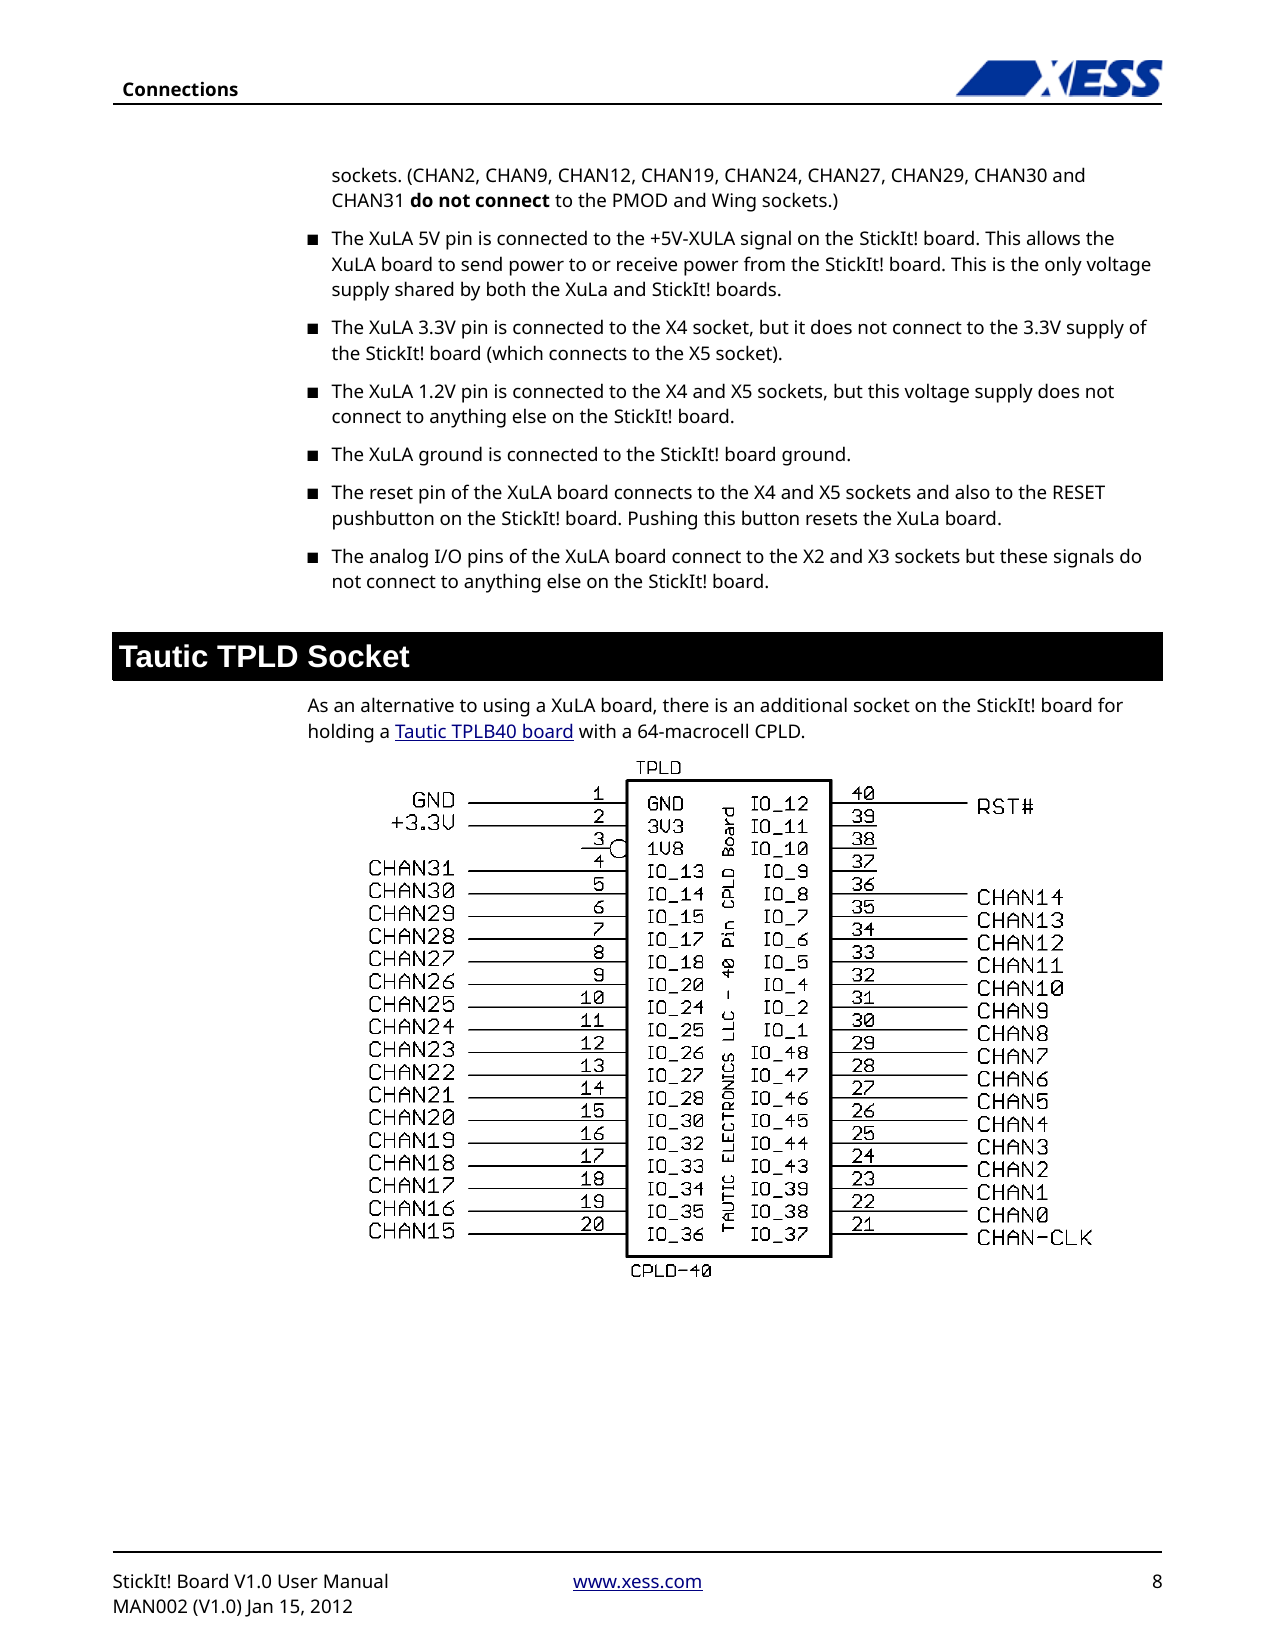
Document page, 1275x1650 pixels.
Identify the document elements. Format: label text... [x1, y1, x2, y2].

picture [311, 756, 1162, 1288]
list The analog I/O pins of the XuLA board connect to the X2 and X3 sockets but these signals do not connect to anything else on the StickIt! board. [307, 543, 1162, 594]
list The XuLA 3.3V pin is connected to the X4 socket, but it does not connect to the 3.3V supply of the StickIt! board (which connects to the X5 socket). [307, 314, 1162, 366]
list The XuLA 5V pin is connected to the +5V-XULA signal on the StickIt! board. This allows the XuLA board to send power to or receive power from the StickIt! board. This is the only voltage supply shared by both the XuLa and StickIt! boards. [307, 226, 1162, 302]
list The XuLA 1.2V pin is connected to the X4 and X5 sockets, but this voltage supply does not connect to anything else on the StickIt! board. [307, 378, 1162, 429]
text As an alternative to using a XuLA board, there is an additional socket on the StickIt! board for holding a Tautic TPLB40 board with a 64-macrocell CPLD. [307, 692, 1162, 743]
list sockets. (CHAN2, CHAN9, CHAN12, CHAN19, CHAN24, CHAN27, CHAN29, CHAN30 and CHAN31 do not connect to the PMOD and Wing sockets.) [307, 162, 1162, 213]
picture [955, 60, 1163, 97]
list The XuLA ground is connected to the StickIt! board ground. [307, 442, 1162, 467]
list The reset pin of the XuLA board connects to the X4 and X5 sockets and also to the RESET pushbutton on the StickIt! board. Pushing this button resets the XuLa board. [307, 480, 1162, 531]
subtitle Tautic TPLD Socket [114, 633, 1162, 680]
